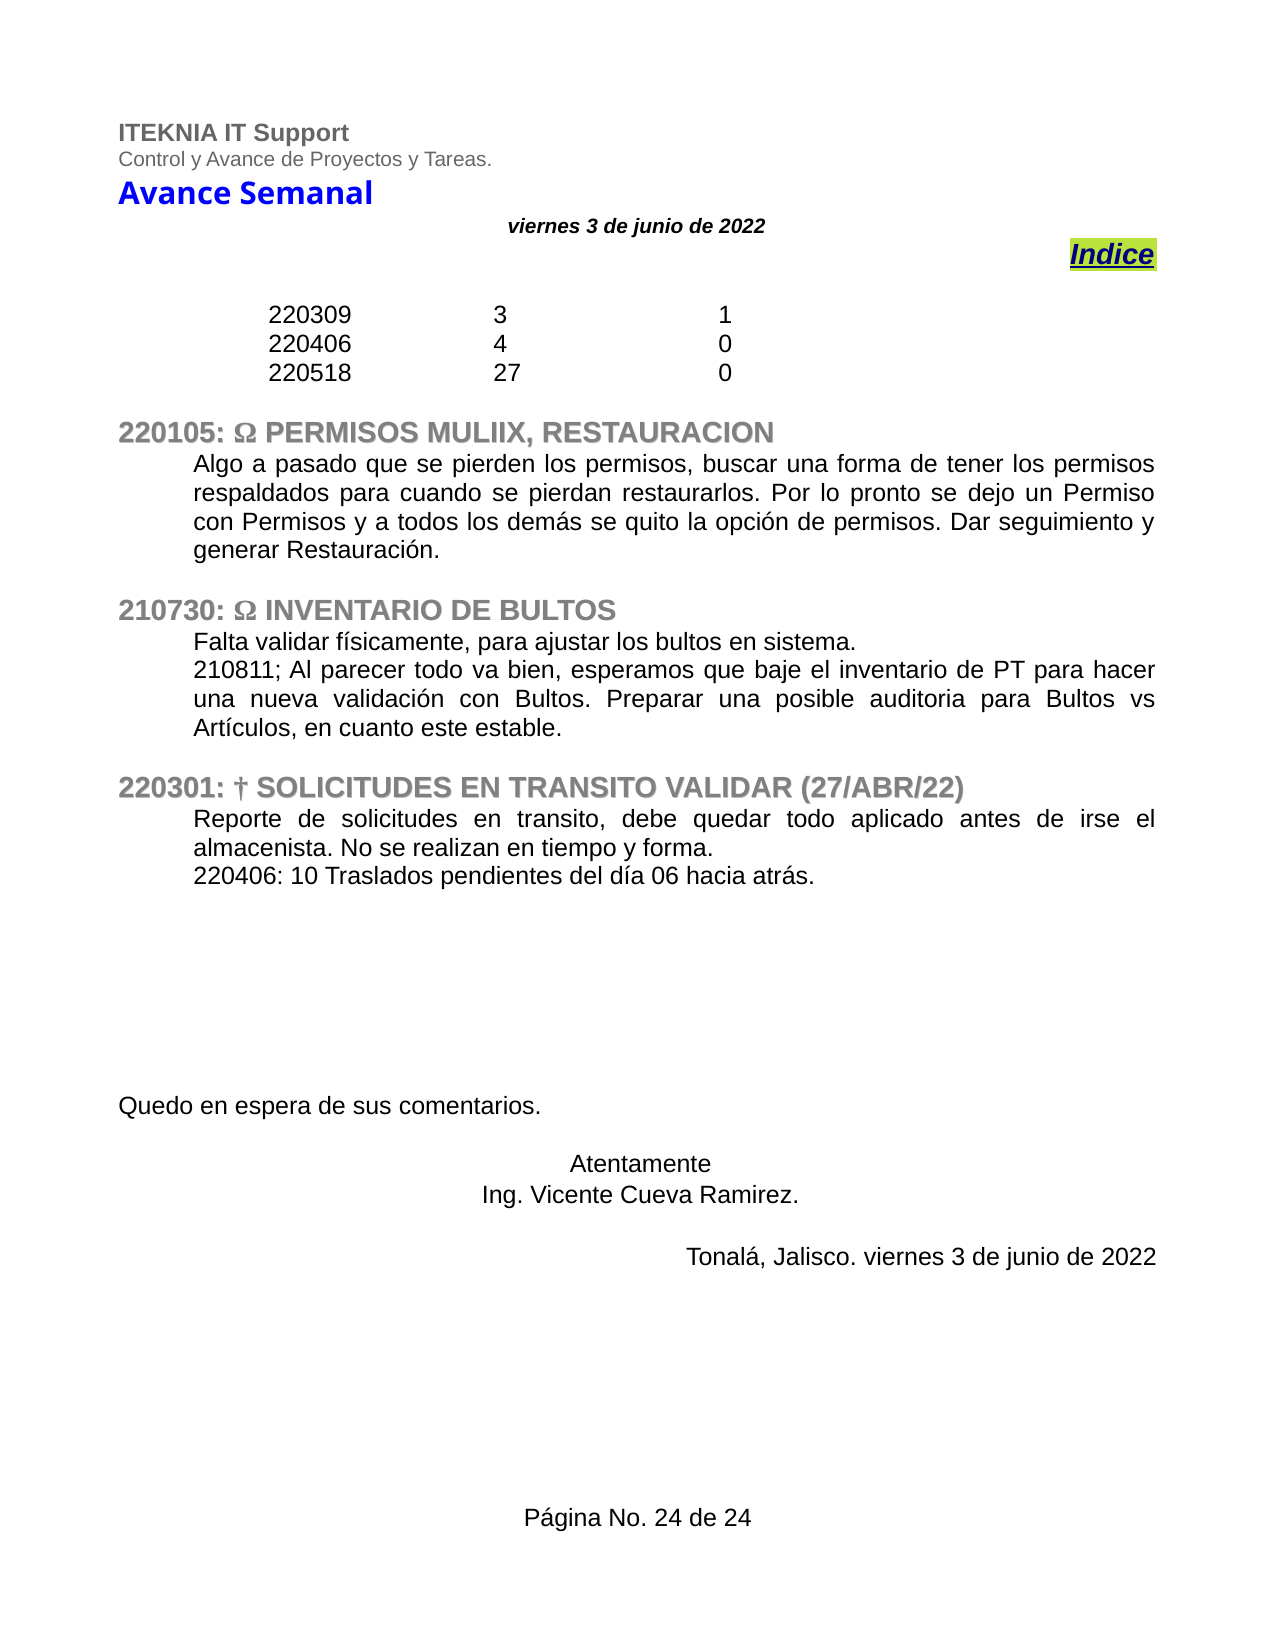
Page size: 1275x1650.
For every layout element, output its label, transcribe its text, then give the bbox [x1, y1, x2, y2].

list Ing. Vicente Cueva Ramirez. [124, 1180, 1157, 1209]
list Tonalá, Jalisco. viernes 3 de junio de 2022 [124, 1242, 1157, 1271]
text Falta validar físicamente, para ajustar los bultos en sistema. [193, 626, 1157, 655]
text 220518 27 0 [118, 358, 1157, 387]
text 210811; Al parecer todo va bien, esperamos que baje el inventario de PT para hacer una nueva validación con Bultos. Preparar una posible auditoria para Bultos vs Artículos, en cuanto este estable. [193, 655, 1157, 741]
text Algo a pasado que se pierden los permisos, buscar una forma de tener los permisos respaldados para cuando se pierdan restaurarlos. Por lo pronto se dejo un Permiso con Permisos y a todos los demás se quito la opción de permisos. Dar seguimiento y generar Restauración. [193, 449, 1157, 564]
text 220309 3 1 [118, 300, 1157, 329]
subtitle 210730: Ω INVENTARIO DE BULTOS [118, 593, 1157, 626]
text Reporte de solicitudes en transito, debe quedar todo aplicado antes de irse el almacenista. No se realizan en tiempo y forma. [193, 804, 1157, 861]
text Quedo en espera de sus comentarios. [118, 1091, 1157, 1120]
text 220406: 10 Traslados pendientes del día 06 hacia atrás. [193, 861, 1157, 890]
subtitle 220301: † SOLICITUDES EN TRANSITO validar (27/abr/22) [118, 770, 1157, 804]
text 220406 4 0 [118, 329, 1157, 358]
list Atentamente [124, 1149, 1157, 1178]
subtitle 220105: Ω PERMISOS MULIIX, RESTAURACION [118, 415, 1157, 449]
